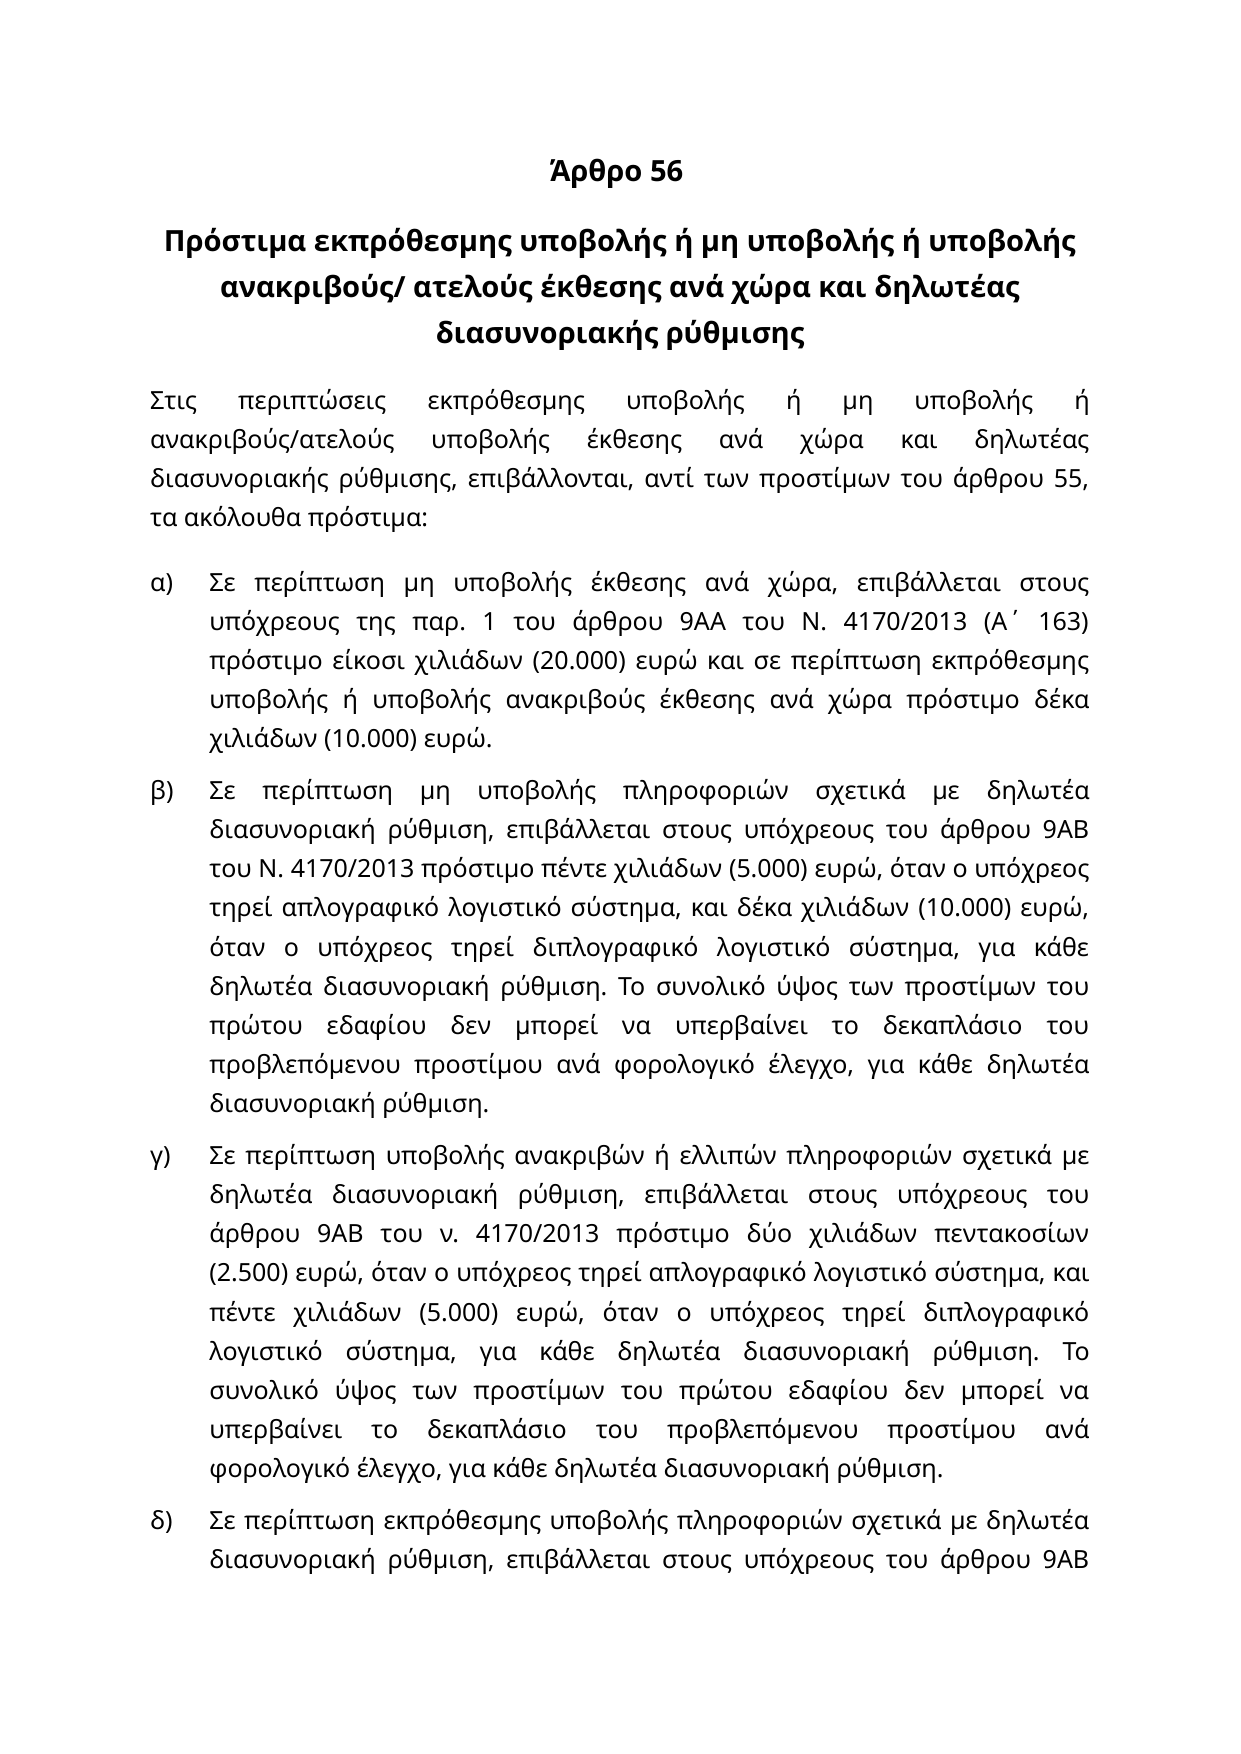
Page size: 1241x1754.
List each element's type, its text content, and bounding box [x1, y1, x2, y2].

text Στις περιπτώσεις εκπρόθεσμης υποβολής ή μη υποβολής ή ανακριβούς/ατελούς υποβολής έκθεσης ανά χώρα και δηλωτέας διασυνοριακής ρύθμισης, επιβάλλονται, αντί των προστίμων του άρθρου 55, τα ακόλουθα πρόστιμα: [150, 382, 1090, 534]
list β) Σε περίπτωση μη υποβολής πληροφοριών σχετικά με δηλωτέα διασυνοριακή ρύθμιση, επιβάλλεται στους υπόχρεους του άρθρου 9ΑΒ του Ν. 4170/2013 πρόστιμο πέντε χιλιάδων (5.000) ευρώ, όταν ο υπόχρεος τηρεί απλογραφικό λογιστικό σύστημα, και δέκα χιλιάδων (10.000) ευρώ, όταν ο υπόχρεος τηρεί διπλογραφικό λογιστικό σύστημα, για κάθε δηλωτέα διασυνοριακή ρύθμιση. Το συνολικό ύψος των προστίμων του πρώτου εδαφίου δεν μπορεί να υπερβαίνει το δεκαπλάσιο του προβλεπόμενου προστίμου ανά φορολογικό έλεγχο, για κάθε δηλωτέα διασυνοριακή ρύθμιση. [150, 772, 1090, 1120]
list δ) Σε περίπτωση εκπρόθεσμης υποβολής πληροφοριών σχετικά με δηλωτέα διασυνοριακή ρύθμιση, επιβάλλεται στους υπόχρεους του άρθρου 9ΑΒ [150, 1502, 1090, 1576]
list α) Σε περίπτωση μη υποβολής έκθεσης ανά χώρα, επιβάλλεται στους υπόχρεους της παρ. 1 του άρθρου 9ΑΑ του Ν. 4170/2013 (Α΄ 163) πρόστιμο είκοσι χιλιάδων (20.000) ευρώ και σε περίπτωση εκπρόθεσμης υποβολής ή υποβολής ανακριβούς έκθεσης ανά χώρα πρόστιμο δέκα χιλιάδων (10.000) ευρώ. [150, 564, 1090, 755]
list γ) Σε περίπτωση υποβολής ανακριβών ή ελλιπών πληροφοριών σχετικά με δηλωτέα διασυνοριακή ρύθμιση, επιβάλλεται στους υπόχρεους του άρθρου 9ΑΒ του ν. 4170/2013 πρόστιμο δύο χιλιάδων πεντακοσίων (2.500) ευρώ, όταν ο υπόχρεος τηρεί απλογραφικό λογιστικό σύστημα, και πέντε χιλιάδων (5.000) ευρώ, όταν ο υπόχρεος τηρεί διπλογραφικό λογιστικό σύστημα, για κάθε δηλωτέα διασυνοριακή ρύθμιση. Το συνολικό ύψος των προστίμων του πρώτου εδαφίου δεν μπορεί να υπερβαίνει το δεκαπλάσιο του προβλεπόμενου προστίμου ανά φορολογικό έλεγχο, για κάθε δηλωτέα διασυνοριακή ρύθμιση. [150, 1137, 1090, 1485]
subtitle Άρθρο 56 [150, 150, 1090, 190]
subtitle Πρόστιμα εκπρόθεσμης υποβολής ή μη υποβολής ή υποβολής ανακριβούς/ ατελούς έκθεσης ανά χώρα και δηλωτέας διασυνοριακής ρύθμισης [150, 221, 1090, 352]
